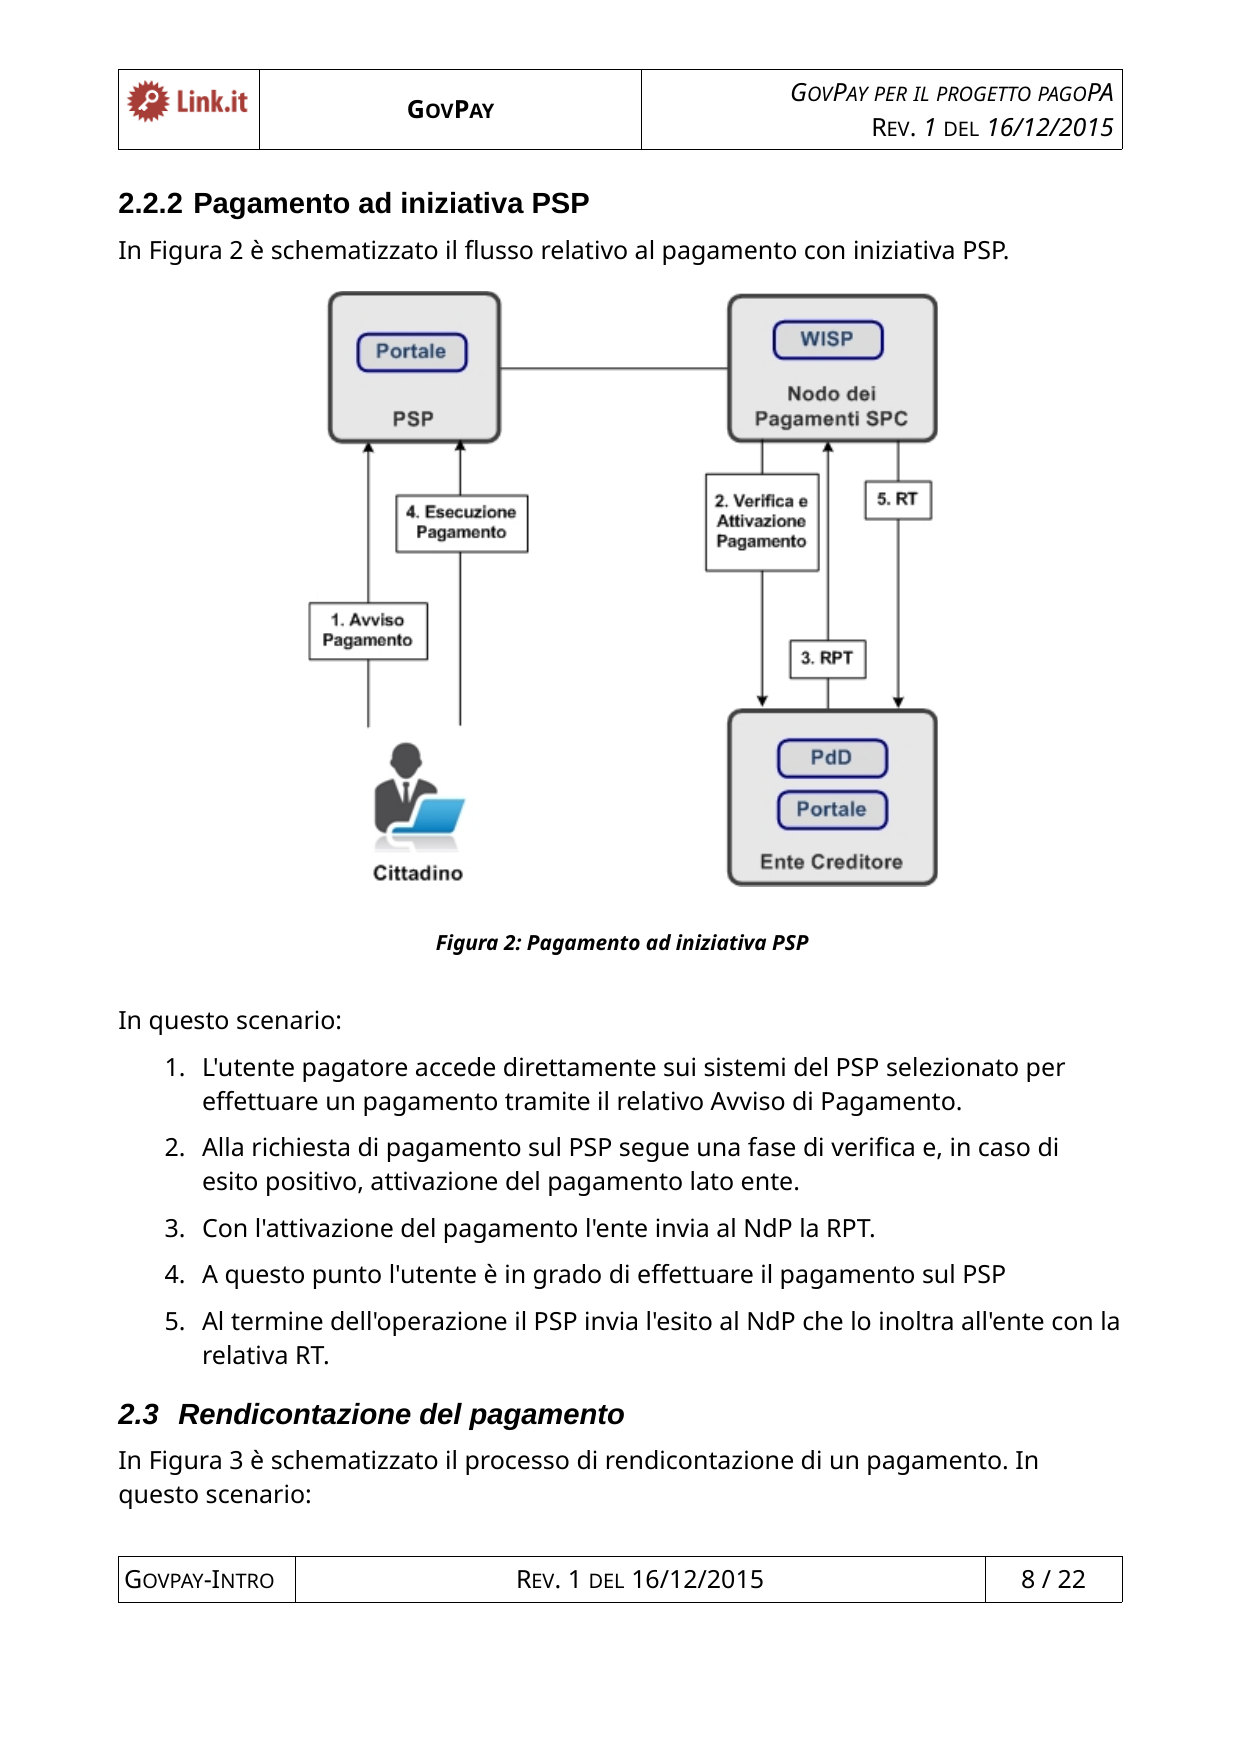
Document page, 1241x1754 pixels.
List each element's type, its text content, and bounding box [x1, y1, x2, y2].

list Con l'attivazione del pagamento l'ente invia al NdP la RPT. [164, 1210, 1122, 1244]
picture [123, 75, 254, 128]
subtitle Rendicontazione del pagamento [118, 1397, 1122, 1430]
subtitle Pagamento ad iniziativa PSP [118, 186, 1122, 220]
list Alla richiesta di pagamento sul PSP segue una fase di verifica e, in caso di esito positivo, attivazione del pagamento lato ente. [164, 1130, 1122, 1198]
text In Figura 2 è schematizzato il flusso relativo al pagamento con iniziativa PSP. [118, 232, 1122, 266]
text In questo scenario: [118, 1003, 1122, 1037]
list A questo punto l'utente è in grado di effettuare il pagamento sul PSP [164, 1257, 1122, 1291]
text In Figura 3 è schematizzato il processo di rendicontazione di un pagamento. In questo scenario: [118, 1443, 1122, 1511]
text Figura 2: Pagamento ad iniziativa PSP [311, 928, 935, 956]
picture [308, 291, 938, 887]
list L'utente pagatore accede direttamente sui sistemi del PSP selezionato per effettuare un pagamento tramite il relativo Avviso di Pagamento. [164, 1049, 1122, 1117]
list Al termine dell'operazione il PSP invia l'esito al NdP che lo inoltra all'ente con la relativa RT. [164, 1303, 1122, 1372]
